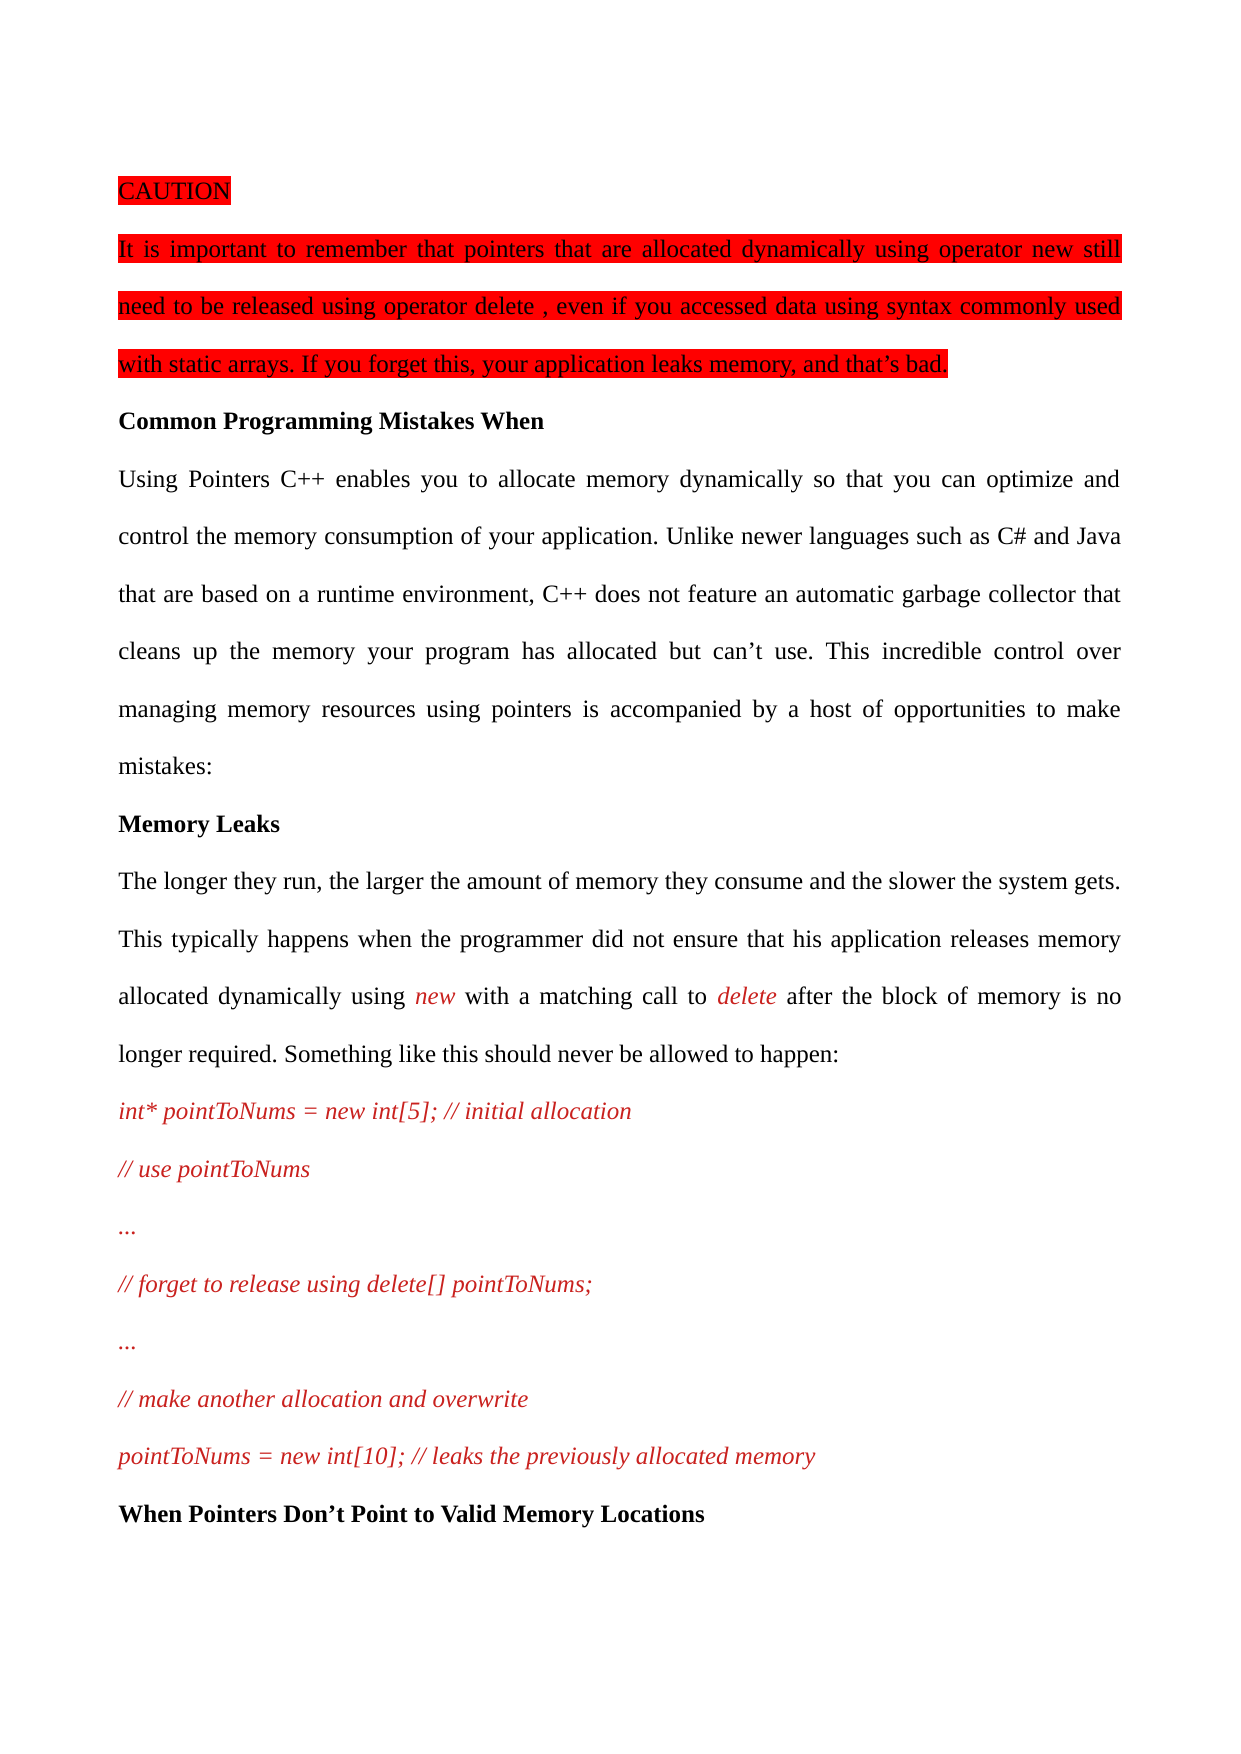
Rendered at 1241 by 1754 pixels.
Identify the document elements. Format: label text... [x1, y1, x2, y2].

text // use pointToNums [118, 1154, 1122, 1183]
text ... [118, 1211, 1122, 1240]
text // make another allocation and overwrite [118, 1384, 1122, 1413]
text // forget to release using delete[] pointToNums; [118, 1269, 1122, 1298]
text pointToNums = new int[10]; // leaks the previously allocated memory [118, 1441, 1122, 1470]
text Common Programming Mistakes When [118, 406, 1122, 435]
text The longer they run, the larger the amount of memory they consume and the slower the system gets. This typically happens when the programmer did not ensure that his application releases memory allocated dynamically using new with a matching call to delete after the block of memory is no longer required. Something like this should never be allowed to happen: [118, 866, 1122, 1068]
text ... [118, 1326, 1122, 1355]
text int* pointToNums = new int[5]; // initial allocation [118, 1096, 1122, 1125]
text Using Pointers C++ enables you to allocate memory dynamically so that you can optimize and control the memory consumption of your application. Unlike newer languages such as C# and Java that are based on a runtime environment, C++ does not feature an automatic garbage collector that cleans up the memory your program has allocated but can’t use. This incredible control over managing memory resources using pointers is accompanied by a host of opportunities to make mistakes: [118, 464, 1122, 780]
text Memory Leaks [118, 809, 1122, 838]
text CAUTION [118, 176, 1122, 205]
text When Pointers Don’t Point to Valid Memory Locations [118, 1499, 1122, 1528]
text It is important to remember that pointers that are allocated dynamically using operator new still need to be released using operator delete , even if you accessed data using syntax commonly used with static arrays. If you forget this, your application leaks memory, and that’s bad. [118, 234, 1122, 378]
